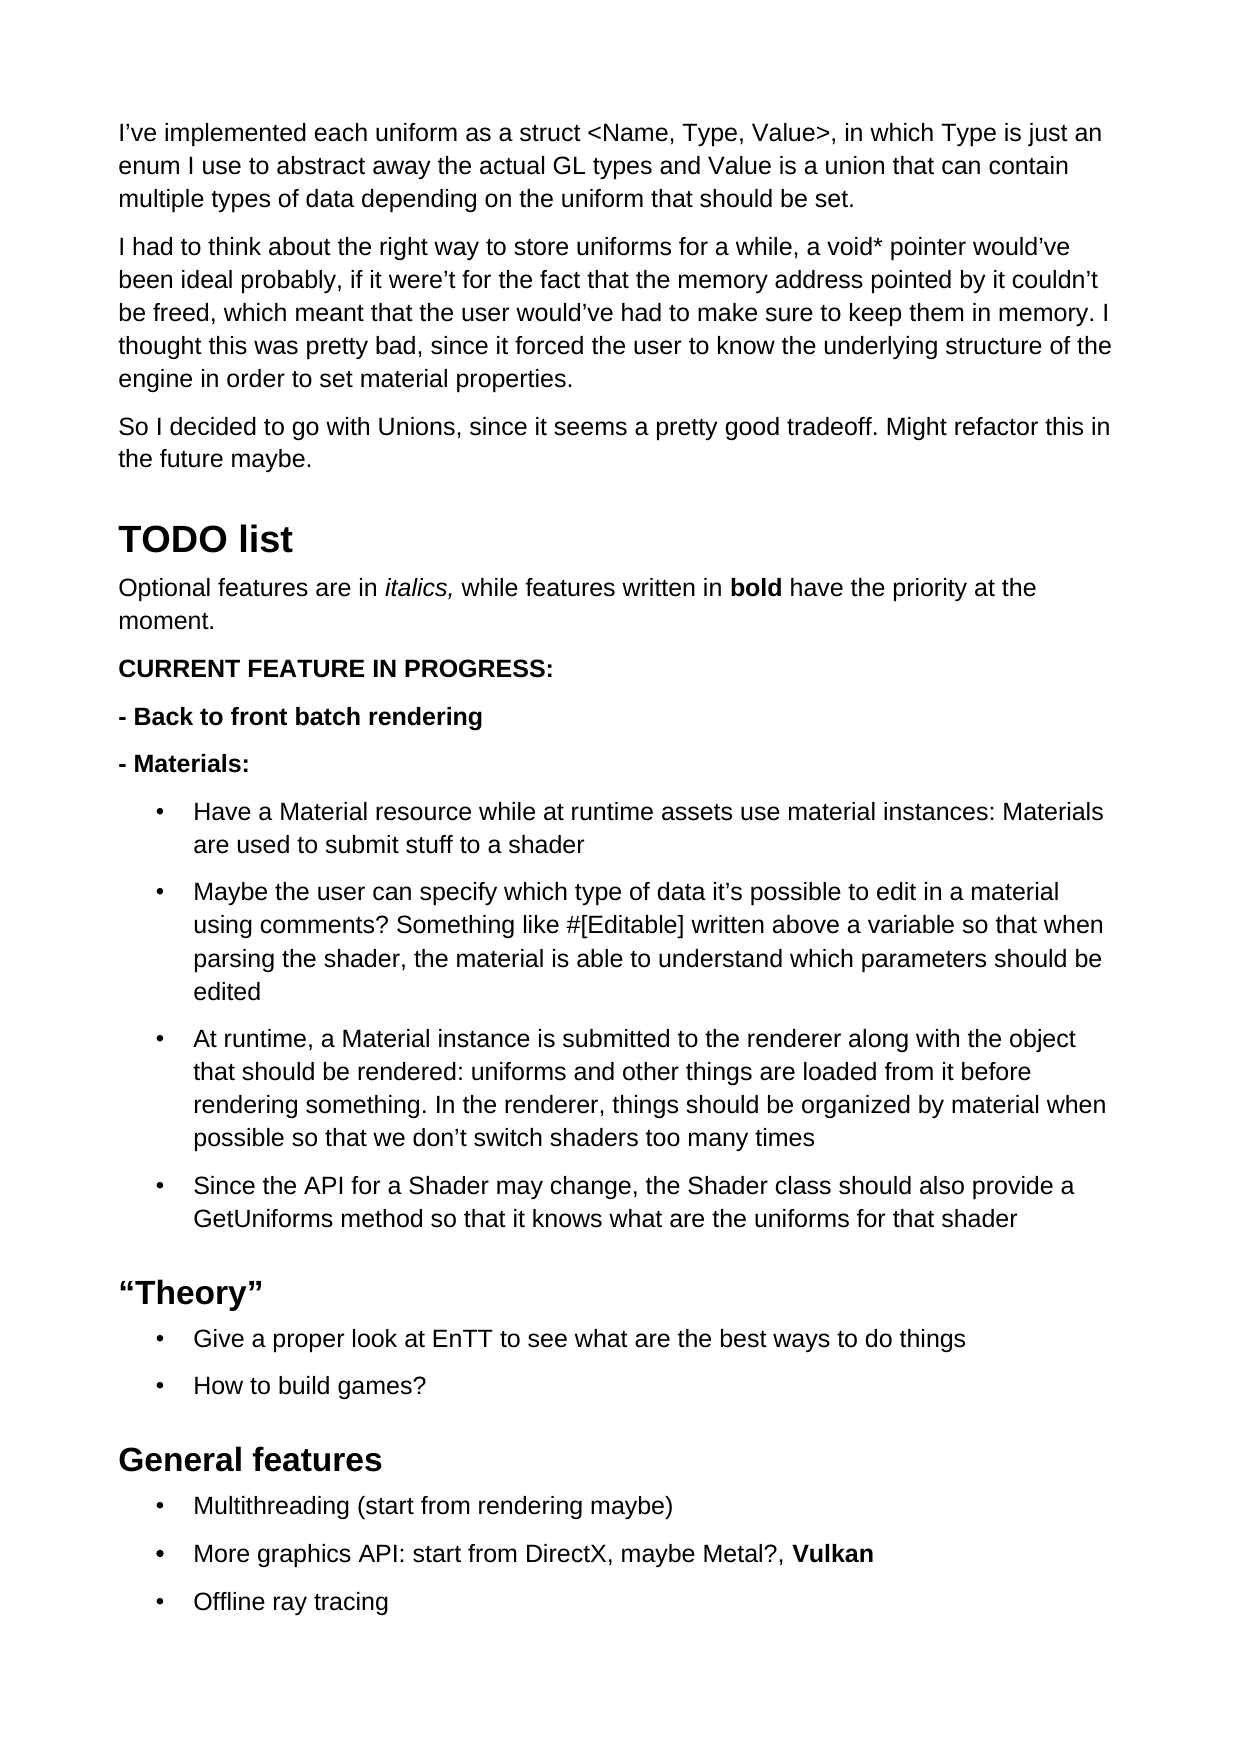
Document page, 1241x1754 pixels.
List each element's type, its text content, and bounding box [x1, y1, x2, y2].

text - Back to front batch rendering [118, 701, 1122, 730]
subtitle TODO list [118, 517, 1122, 561]
list How to build games? [156, 1371, 1122, 1400]
list More graphics API: start from DirectX, maybe Metal?, Vulkan [156, 1539, 1122, 1568]
list At runtime, a Material instance is submitted to the renderer along with the object that should be rendered: uniforms and other things are loaded from it before rendering something. In the renderer, things should be organized by material when possible so that we don’t switch shaders too many times [156, 1024, 1122, 1152]
text So I decided to go with Unions, since it seems a pretty good tradeoff. Might refactor this in the future maybe. [118, 411, 1122, 473]
list Give a proper look at EnTT to see what are the best ways to do things [156, 1324, 1122, 1352]
text Optional features are in italics, while features written in bold have the priority at the moment. [118, 573, 1122, 635]
list Offline ray tracing [156, 1586, 1122, 1615]
text CURRENT FEATURE IN PROGRESS: [118, 654, 1122, 683]
list Maybe the user can specify which type of data it’s possible to edit in a material using comments? Something like #[Editable] written above a variable so that when parsing the shader, the material is able to understand which parameters should be edited [156, 877, 1122, 1005]
text I had to think about the right way to store uniforms for a while, a void* pointer would’ve been ideal probably, if it were’t for the fact that the memory address pointed by it couldn’t be freed, which meant that the user would’ve had to make sure to keep them in memory. I thought this was pretty bad, since it forced the user to know the underlying structure of the engine in order to set material properties. [118, 232, 1122, 393]
subtitle “Theory” [118, 1272, 1122, 1311]
list Have a Material resource while at runtime assets use material instances: Materials are used to submit stuff to a shader [156, 797, 1122, 858]
subtitle General features [118, 1440, 1122, 1478]
list Since the API for a Shader may change, the Shader class should also provide a GetUniforms method so that it knows what are the uniforms for that shader [156, 1171, 1122, 1233]
text - Materials: [118, 749, 1122, 778]
list Multithreading (start from rendering maybe) [156, 1491, 1122, 1520]
text I’ve implemented each uniform as a struct <Name, Type, Value>, in which Type is just an enum I use to abstract away the actual GL types and Value is a union that can contain multiple types of data depending on the uniform that should be set. [118, 118, 1122, 213]
